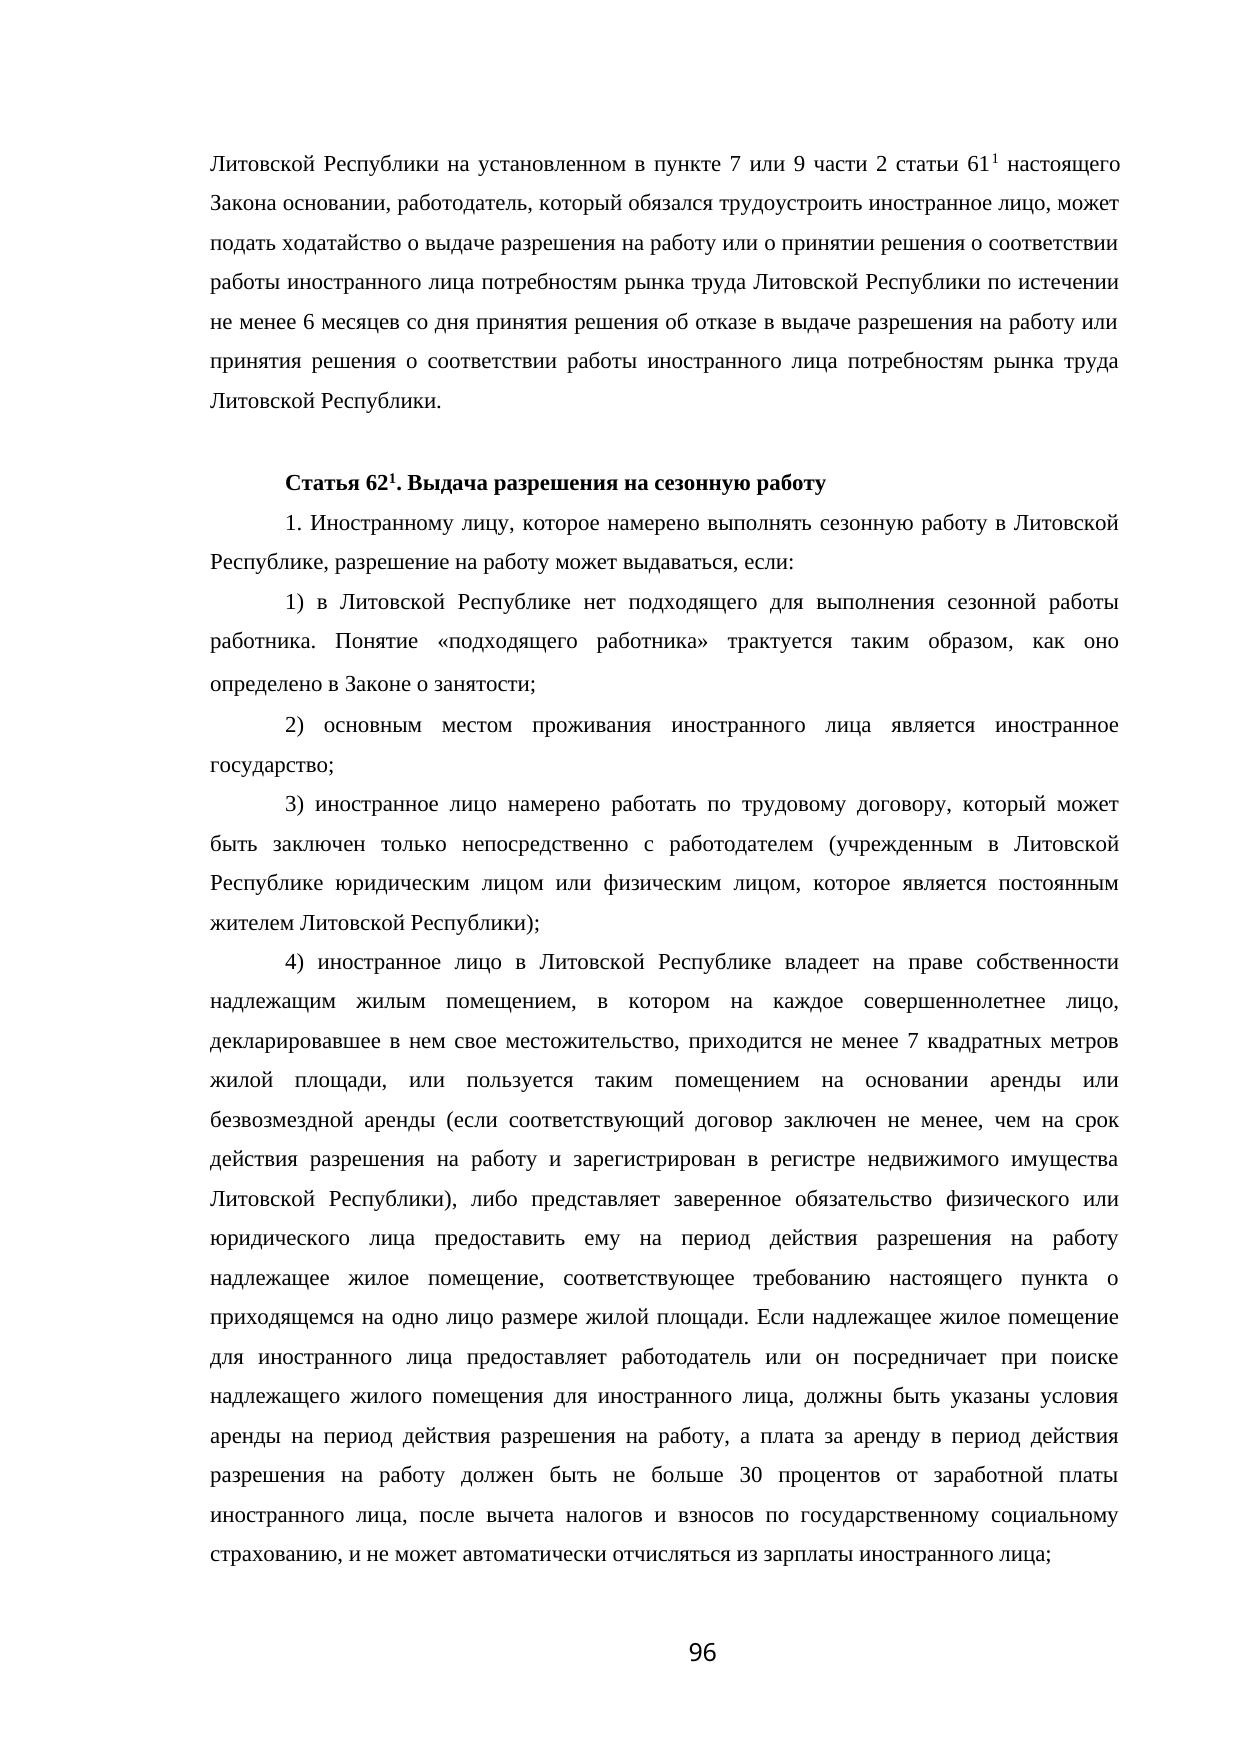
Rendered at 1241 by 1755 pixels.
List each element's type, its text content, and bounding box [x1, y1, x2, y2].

text Статья 621. Выдача разрешения на сезонную работу [210, 469, 1120, 496]
text 3) иностранное лицо намерено работать по трудовому договору, который может быть заключен только непосредственно с работодателем (учрежденным в Литовской Республике юридическим лицом или физическим лицом, которое является постоянным жителем Литовской Республики); [210, 790, 1120, 935]
text 1) в Литовской Республике нет подходящего для выполнения сезонной работы работника. Понятие «подходящего работника» трактуется таким образом, как оно определено в Законе о занятости; [210, 588, 1120, 697]
text 4) иностранное лицо в Литовской Республике владеет на праве собственности надлежащим жилым помещением, в котором на каждое совершеннолетнее лицо, декларировавшее в нем свое местожительство, приходится не менее 7 квадратных метров жилой площади, или пользуется таким помещением на основании аренды или безвозмездной аренды (если соответствующий договор заключен не менее, чем на срок действия разрешения на работу и зарегистрирован в регистре недвижимого имущества Литовской Республики), либо представляет заверенное обязательство физического или юридического лица предоставить ему на период действия разрешения на работу надлежащее жилое помещение, соответствующее требованию настоящего пункта о приходящемся на одно лицо размере жилой площади. Если надлежащее жилое помещение для иностранного лица предоставляет работодатель или он посредничает при поиске надлежащего жилого помещения для иностранного лица, должны быть указаны условия аренды на период действия разрешения на работу, а плата за аренду в период действия разрешения на работу должен быть не больше 30 процентов от заработной платы иностранного лица, после вычета налогов и взносов по государственному социальному страхованию, и не может автоматически отчисляться из зарплаты иностранного лица; [210, 948, 1120, 1567]
text Литовской Республики на установленном в пункте 7 или 9 части 2 статьи 611 настоящего Закона основании, работодатель, который обязался трудоустроить иностранное лицо, может подать ходатайство о выдаче разрешения на работу или о принятии решения о соответствии работы иностранного лица потребностям рынка труда Литовской Республики по истечении не менее 6 месяцев со дня принятия решения об отказе в выдаче разрешения на работу или принятия решения о соответствии работы иностранного лица потребностям рынка труда Литовской Республики. [210, 150, 1120, 413]
text 1. Иностранному лицу, которое намерено выполнять сезонную работу в Литовской Республике, разрешение на работу может выдаваться, если: [210, 509, 1120, 575]
text 2) основным местом проживания иностранного лица является иностранное государство; [210, 711, 1120, 777]
